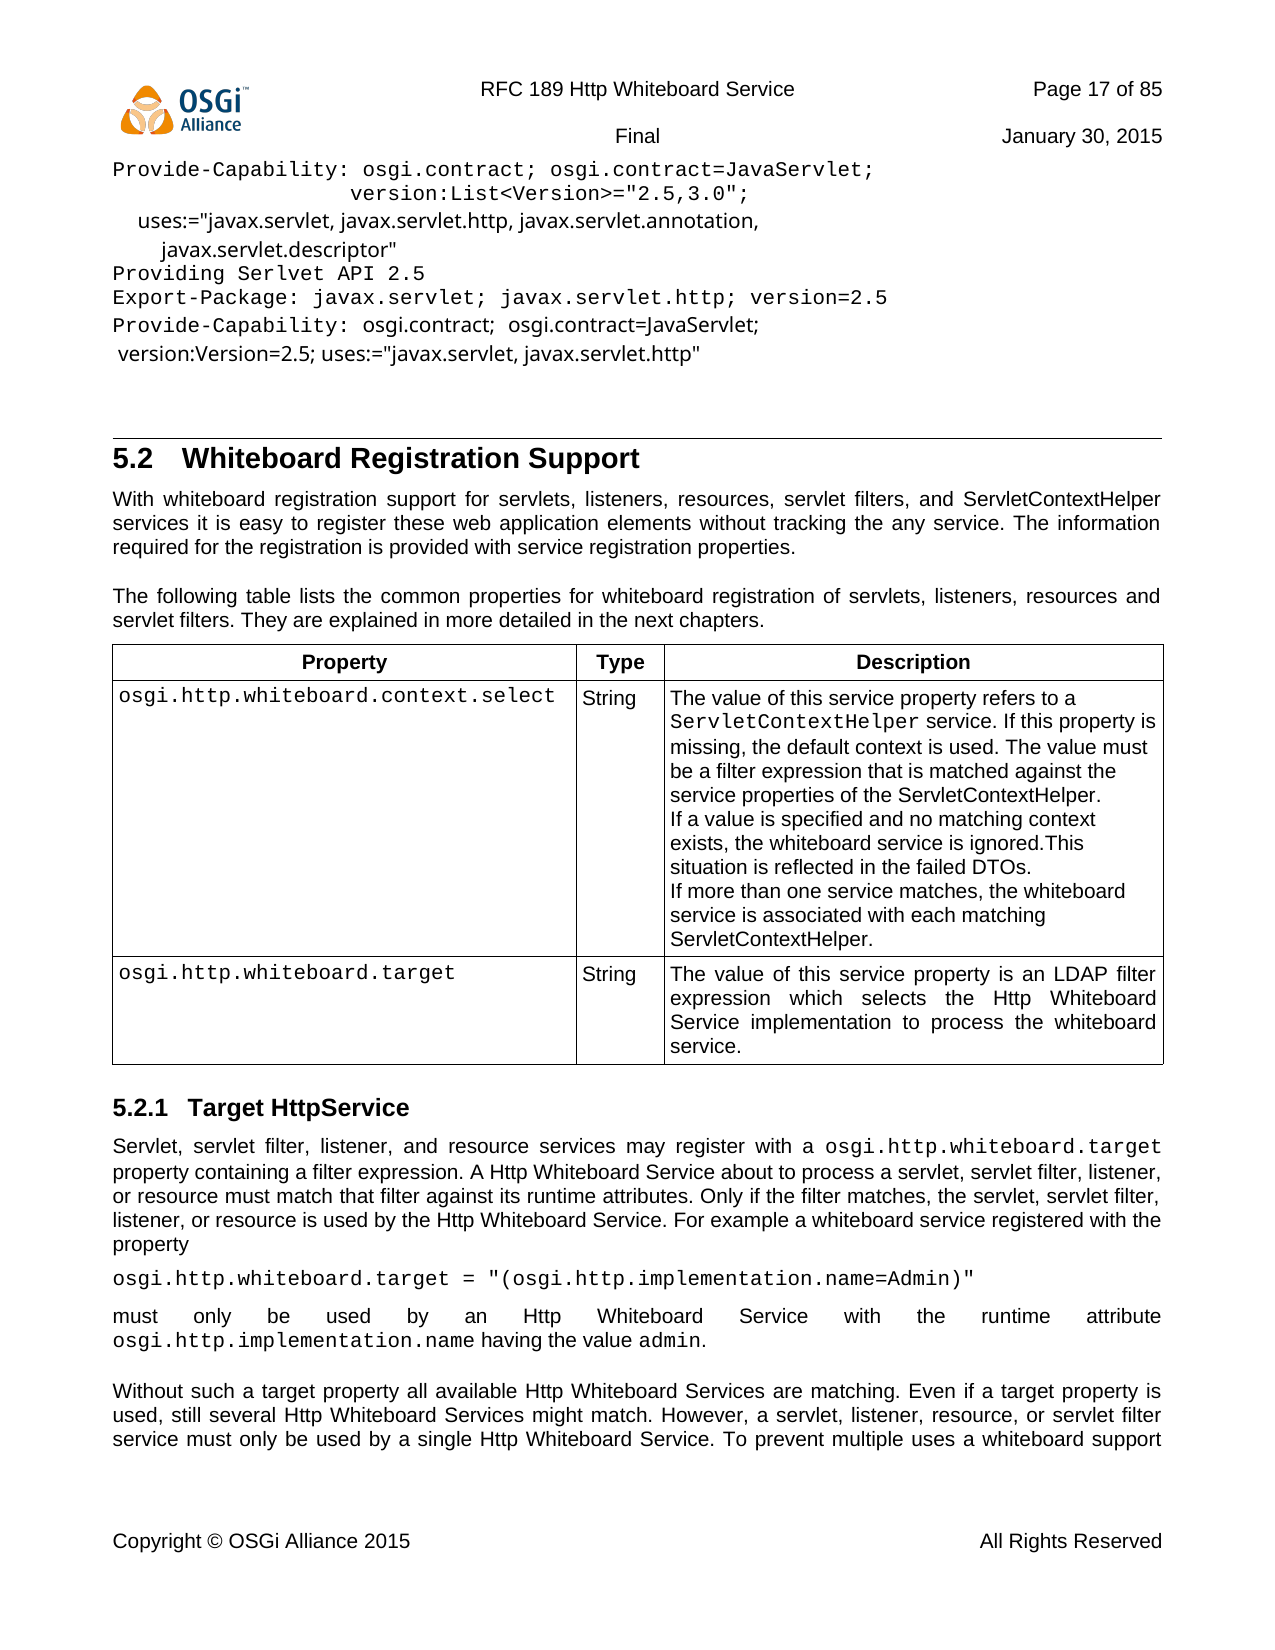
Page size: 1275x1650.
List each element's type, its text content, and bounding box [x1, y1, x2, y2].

text must only be used by an Http Whiteboard Service with the runtime attribute osgi.http.implementation.name having the value admin. [112, 1304, 1162, 1354]
table_cell osgi.http.whiteboard.context.select [113, 681, 576, 956]
table_header Property [113, 645, 576, 679]
text version:Version=2.5; uses:="javax.servlet, javax.servlet.http" [112, 339, 1162, 367]
text Export-Package: javax.servlet; javax.servlet.http; version=2.5 [112, 287, 1162, 310]
table_header Type [577, 645, 664, 679]
subtitle Target HttpService [112, 1093, 1162, 1121]
table_cell String [577, 957, 664, 1064]
text With whiteboard registration support for servlets, listeners, resources, servlet filters, and ServletContextHelper services it is easy to register these web application elements without tracking the any service. The information required for the registration is provided with service registration properties. [112, 487, 1162, 558]
text The following table lists the common properties for whiteboard registration of servlets, listeners, resources and servlet filters. They are explained in more detailed in the next chapters. [112, 583, 1162, 631]
text javax.servlet.descriptor" [112, 235, 1162, 263]
text osgi.http.whiteboard.target = "(osgi.http.implementation.name=Admin)" [112, 1268, 1162, 1292]
table_cell osgi.http.whiteboard.target [113, 957, 576, 1064]
table_cell The value of this service property refers to a ServletContextHelper service. If this property is missing, the default context is used. The value must be a filter expression that is matched against the service properties of the ServletContextHelper. If a value is specified and no matching context exists, the whiteboard service is ignored.This situation is reflected in the failed DTOs. If more than one service matches, the whiteboard service is associated with each matching ServletContextHelper. [665, 681, 1163, 956]
text Without such a target property all available Http Whiteboard Services are matching. Even if a target property is used, still several Http Whiteboard Services might match. However, a servlet, listener, resource, or servlet filter service must only be used by a single Http Whiteboard Service. To prevent multiple uses a whiteboard support [112, 1379, 1162, 1451]
text Provide-Capability: osgi.contract; osgi.contract=JavaServlet; [112, 310, 1162, 339]
text Providing Serlvet API 2.5 [112, 263, 1162, 287]
text Servlet, servlet filter, listener, and resource services may register with a osgi.http.whiteboard.target property containing a filter expression. A Http Whiteboard Service about to process a servlet, servlet filter, listener, or resource must match that filter against its runtime attributes. Only if the filter matches, the servlet, servlet filter, listener, or resource is used by the Http Whiteboard Service. For example a whiteboard service registered with the property [112, 1134, 1162, 1256]
table_cell The value of this service property is an LDAP filter expression which selects the Http Whiteboard Service implementation to process the whiteboard service. [665, 957, 1163, 1064]
table_cell String [577, 681, 664, 956]
table_header Description [665, 645, 1163, 679]
text version:List<Version>="2.5,3.0"; [112, 183, 1162, 206]
text Provide-Capability: osgi.contract; osgi.contract=JavaServlet; [112, 159, 1162, 183]
subtitle Whiteboard Registration Support [112, 439, 1162, 474]
picture [113, 78, 257, 142]
text uses:="javax.servlet, javax.servlet.http, javax.servlet.annotation, [112, 206, 1162, 235]
